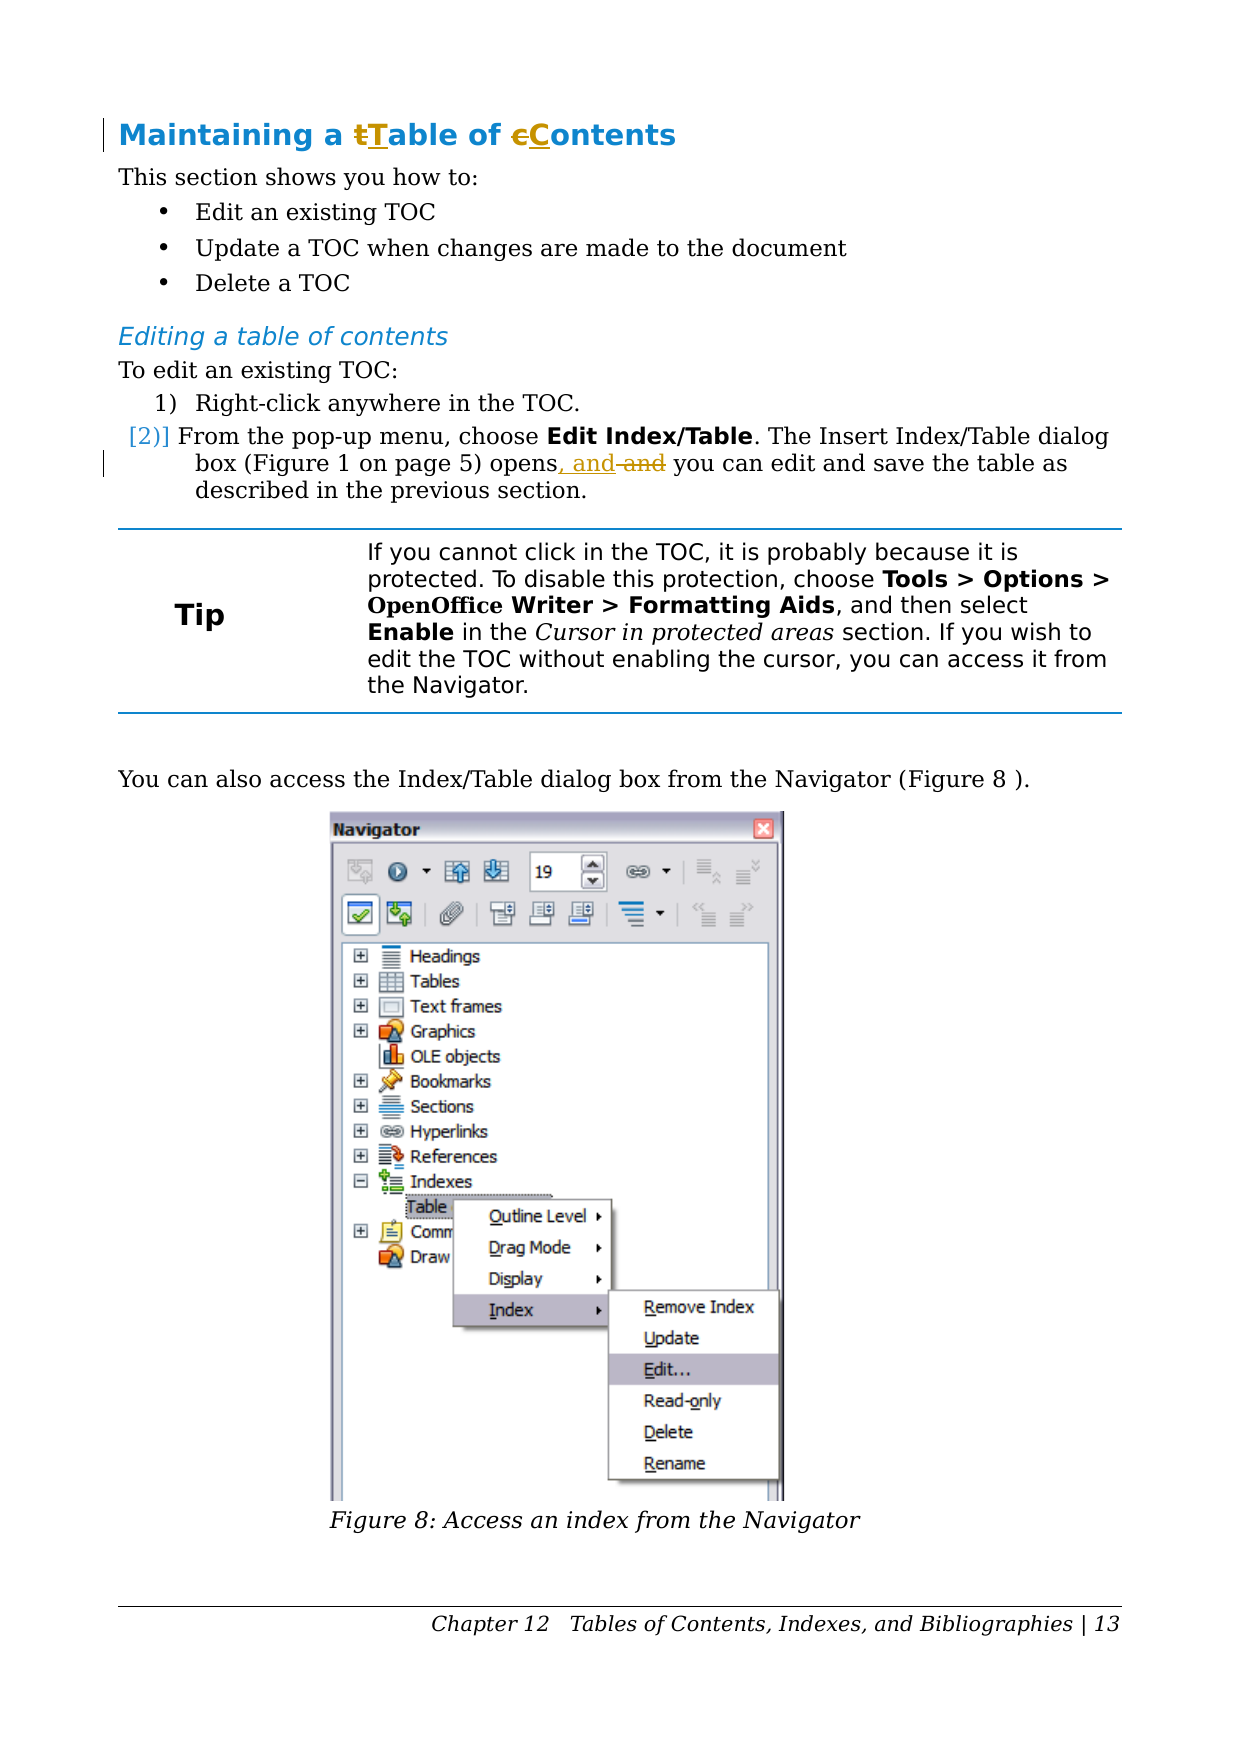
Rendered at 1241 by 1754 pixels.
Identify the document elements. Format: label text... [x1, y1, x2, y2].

list To edit an existing TOC: [118, 357, 1122, 384]
list From the pop-up menu, choose Edit Index/Table. The Insert Index/Table dialog box (Figure 1 on page 5) opens, and you can edit and save the table as described in the previous section. [177, 423, 1122, 503]
list Delete a TOC [156, 268, 1122, 298]
table_header Tip [118, 530, 281, 712]
table_header If you cannot click in the TOC, it is probably because it is protected. To disable this protection, choose Tools > Options > OpenOffice Writer > Formatting Aids, and then select Enable in the Cursor in protected areas section. If you wish to edit the TOC without enabling the cursor, you can access it from the Navigator. [281, 530, 1122, 712]
subtitle Editing a table of contents [118, 322, 1122, 351]
picture [329, 811, 785, 1501]
list This section shows you how to: [118, 164, 1122, 191]
list You can also access the Index/Table dialog box from the Navigator (Figure 8 ). [118, 766, 1122, 793]
list Right-click anywhere in the TOC. [177, 391, 1122, 417]
text Figure 8: Access an index from the Navigator [329, 1507, 911, 1534]
list Update a TOC when changes are made to the document [156, 233, 1122, 262]
list Edit an existing TOC [156, 198, 1122, 227]
subtitle Maintaining a Table of Contents [118, 118, 1122, 152]
